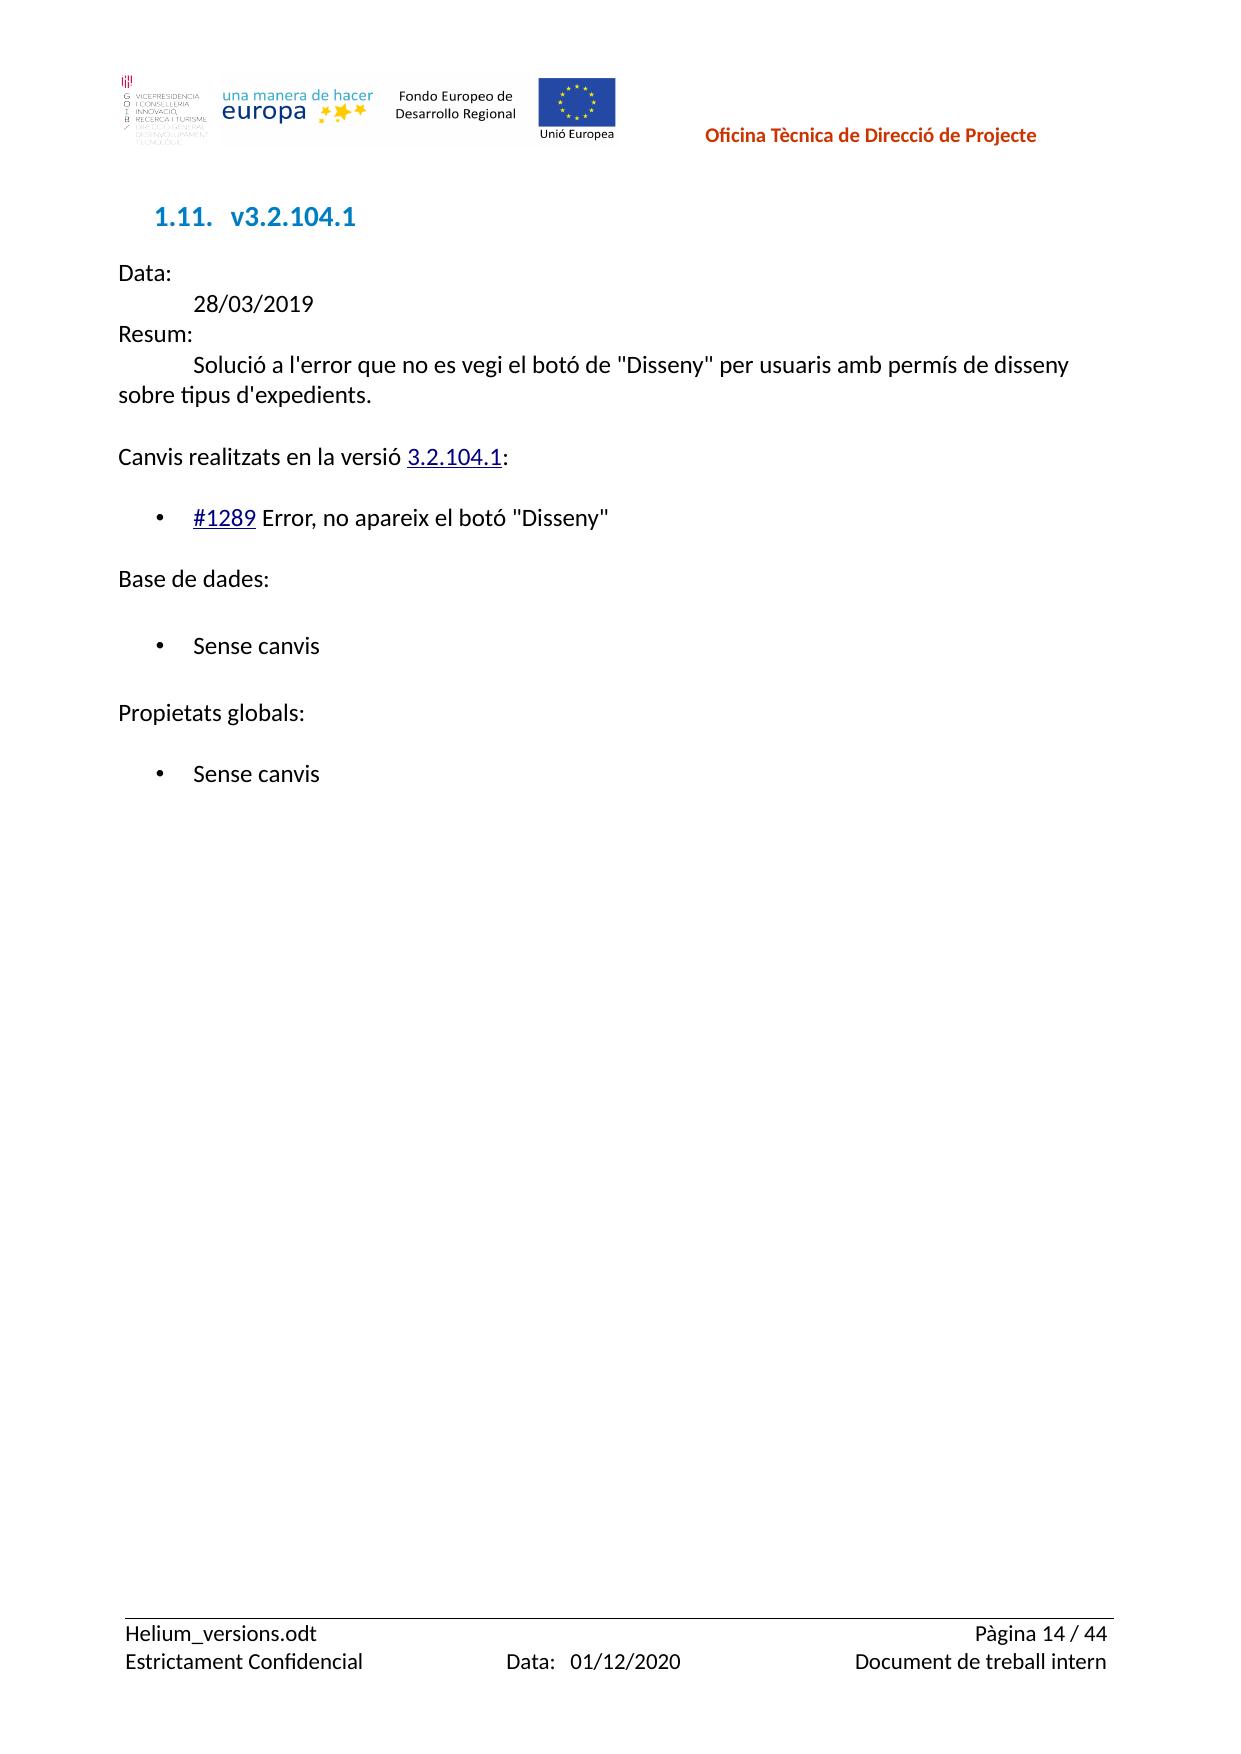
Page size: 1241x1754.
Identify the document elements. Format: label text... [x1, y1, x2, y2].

picture [219, 73, 621, 147]
text Solució a l'error que no es vegi el botó de "Disseny" per usuaris amb permís de disseny sobre tipus d'expedients. [118, 349, 1122, 410]
text 28/03/2019 [118, 288, 1122, 319]
picture [118, 73, 213, 147]
list #1289 Error, no apareix el botó "Disseny" [156, 502, 1122, 532]
list Sense canvis [156, 630, 1122, 660]
text Propietats globals: [118, 697, 1122, 727]
text Canvis realitzats en la versió 3.2.104.1: [118, 441, 1122, 471]
text Data: [118, 258, 1122, 288]
text Resum: [118, 319, 1122, 349]
text Base de dades: [118, 563, 1122, 593]
list Sense canvis [156, 758, 1122, 788]
subtitle v3.2.104.1 [153, 198, 1122, 234]
